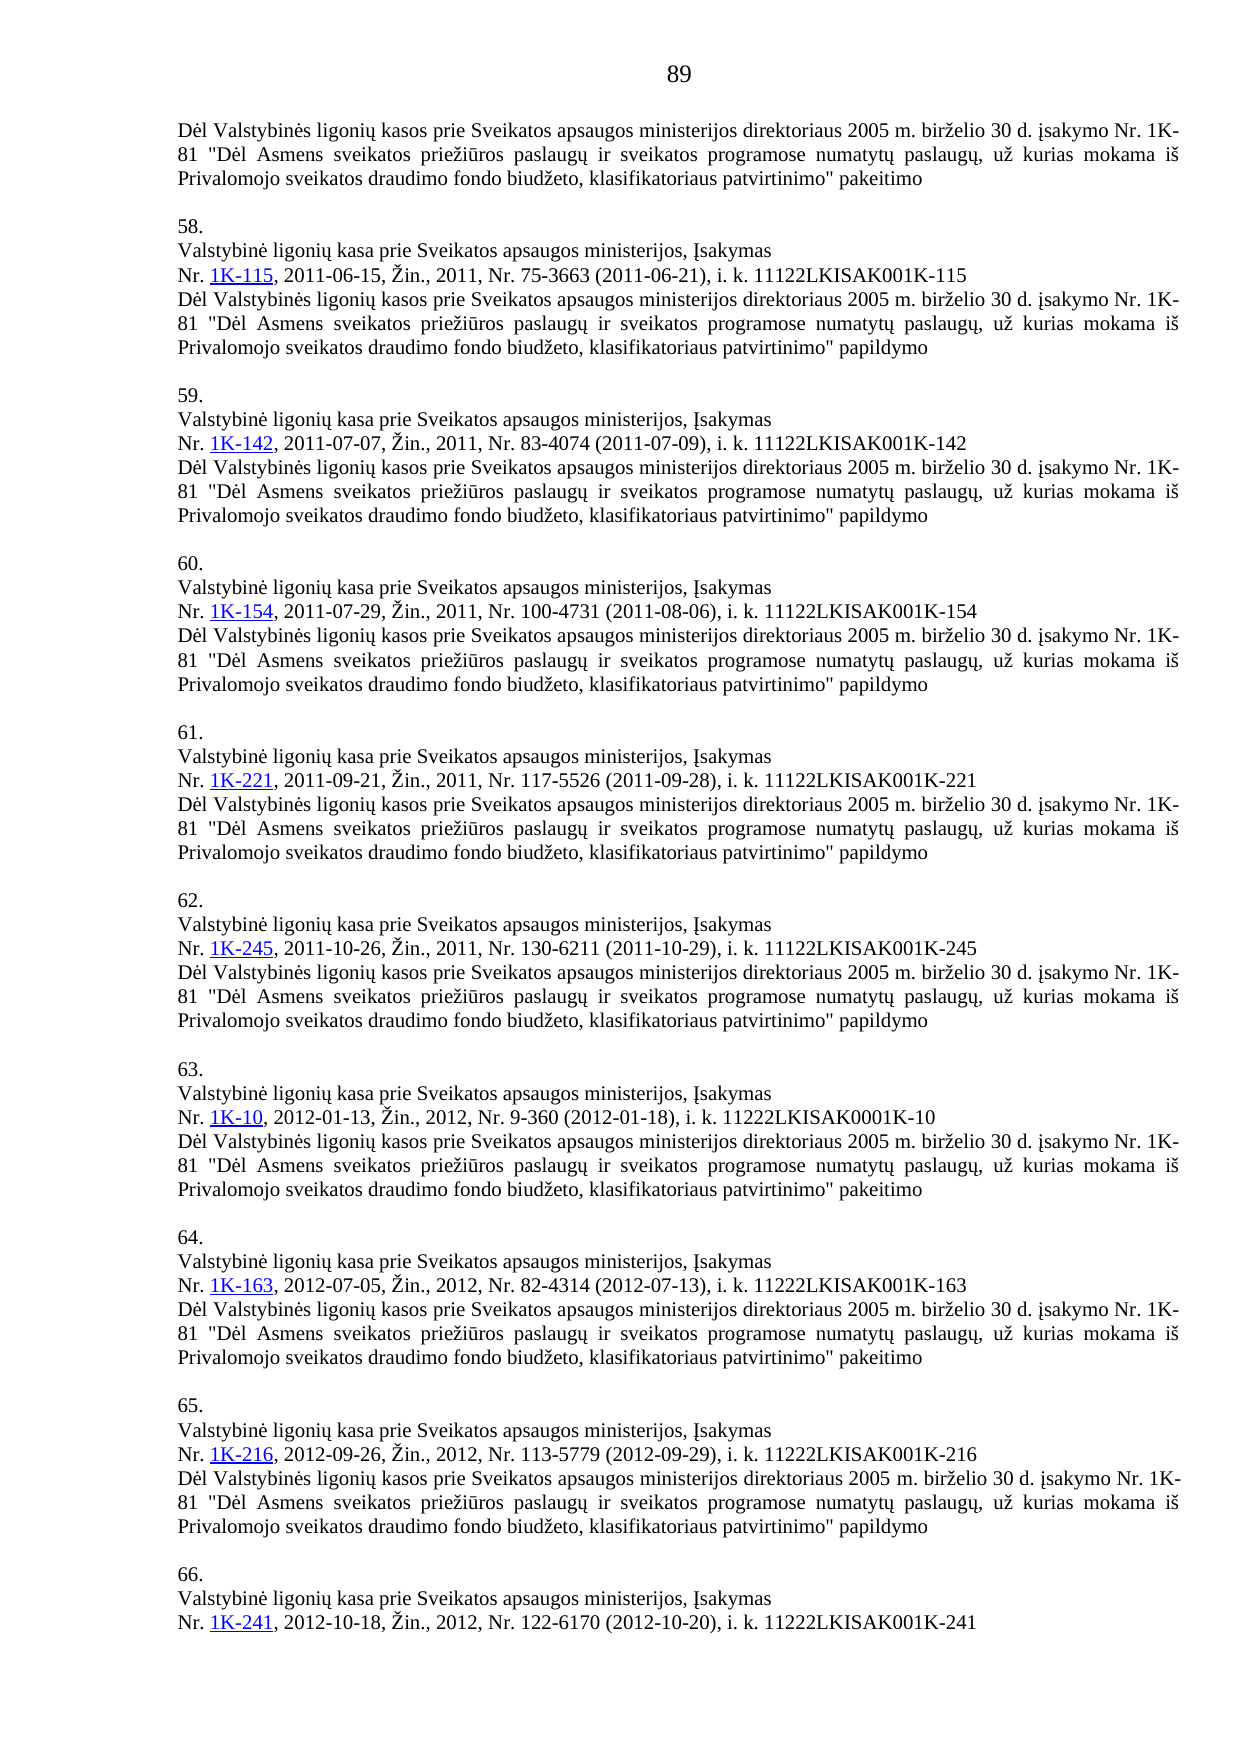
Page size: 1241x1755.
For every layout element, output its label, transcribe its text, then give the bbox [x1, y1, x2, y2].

text Nr. 1K-154, 2011-07-29, Žin., 2011, Nr. 100-4731 (2011-08-06), i. k. 11122LKISAK001K-154 [177, 599, 1181, 623]
text 66. [177, 1562, 1181, 1586]
text Valstybinė ligonių kasa prie Sveikatos apsaugos ministerijos, Įsakymas [177, 238, 1181, 262]
text Nr. 1K-216, 2012-09-26, Žin., 2012, Nr. 113-5779 (2012-09-29), i. k. 11222LKISAK001K-216 [177, 1442, 1181, 1466]
text 63. [177, 1057, 1181, 1081]
text Nr. 1K-10, 2012-01-13, Žin., 2012, Nr. 9-360 (2012-01-18), i. k. 11222LKISAK0001K-10 [177, 1105, 1181, 1129]
text Dėl Valstybinės ligonių kasos prie Sveikatos apsaugos ministerijos direktoriaus 2005 m. birželio 30 d. įsakymo Nr. 1K-81 "Dėl Asmens sveikatos priežiūros paslaugų ir sveikatos programose numatytų paslaugų, už kurias mokama iš Privalomojo sveikatos draudimo fondo biudžeto, klasifikatoriaus patvirtinimo" pakeitimo [177, 1297, 1181, 1369]
text Valstybinė ligonių kasa prie Sveikatos apsaugos ministerijos, Įsakymas [177, 1417, 1181, 1442]
text Nr. 1K-163, 2012-07-05, Žin., 2012, Nr. 82-4314 (2012-07-13), i. k. 11222LKISAK001K-163 [177, 1273, 1181, 1297]
text 60. [177, 551, 1181, 575]
text Dėl Valstybinės ligonių kasos prie Sveikatos apsaugos ministerijos direktoriaus 2005 m. birželio 30 d. įsakymo Nr. 1K-81 "Dėl Asmens sveikatos priežiūros paslaugų ir sveikatos programose numatytų paslaugų, už kurias mokama iš Privalomojo sveikatos draudimo fondo biudžeto, klasifikatoriaus patvirtinimo" papildymo [177, 455, 1181, 527]
text Dėl Valstybinės ligonių kasos prie Sveikatos apsaugos ministerijos direktoriaus 2005 m. birželio 30 d. įsakymo Nr. 1K-81 "Dėl Asmens sveikatos priežiūros paslaugų ir sveikatos programose numatytų paslaugų, už kurias mokama iš Privalomojo sveikatos draudimo fondo biudžeto, klasifikatoriaus patvirtinimo" papildymo [177, 623, 1181, 696]
text 59. [177, 383, 1181, 407]
text Nr. 1K-245, 2011-10-26, Žin., 2011, Nr. 130-6211 (2011-10-29), i. k. 11122LKISAK001K-245 [177, 936, 1181, 960]
text Dėl Valstybinės ligonių kasos prie Sveikatos apsaugos ministerijos direktoriaus 2005 m. birželio 30 d. įsakymo Nr. 1K-81 "Dėl Asmens sveikatos priežiūros paslaugų ir sveikatos programose numatytų paslaugų, už kurias mokama iš Privalomojo sveikatos draudimo fondo biudžeto, klasifikatoriaus patvirtinimo" pakeitimo [177, 1129, 1181, 1201]
text 62. [177, 888, 1181, 912]
text Dėl Valstybinės ligonių kasos prie Sveikatos apsaugos ministerijos direktoriaus 2005 m. birželio 30 d. įsakymo Nr. 1K-81 "Dėl Asmens sveikatos priežiūros paslaugų ir sveikatos programose numatytų paslaugų, už kurias mokama iš Privalomojo sveikatos draudimo fondo biudžeto, klasifikatoriaus patvirtinimo" papildymo [177, 1466, 1181, 1538]
text 58. [177, 214, 1181, 238]
text Valstybinė ligonių kasa prie Sveikatos apsaugos ministerijos, Įsakymas [177, 575, 1181, 599]
text Valstybinė ligonių kasa prie Sveikatos apsaugos ministerijos, Įsakymas [177, 744, 1181, 768]
text Valstybinė ligonių kasa prie Sveikatos apsaugos ministerijos, Įsakymas [177, 1249, 1181, 1273]
text Nr. 1K-142, 2011-07-07, Žin., 2011, Nr. 83-4074 (2011-07-09), i. k. 11122LKISAK001K-142 [177, 431, 1181, 455]
text Valstybinė ligonių kasa prie Sveikatos apsaugos ministerijos, Įsakymas [177, 407, 1181, 431]
text 61. [177, 720, 1181, 744]
text Dėl Valstybinės ligonių kasos prie Sveikatos apsaugos ministerijos direktoriaus 2005 m. birželio 30 d. įsakymo Nr. 1K-81 "Dėl Asmens sveikatos priežiūros paslaugų ir sveikatos programose numatytų paslaugų, už kurias mokama iš Privalomojo sveikatos draudimo fondo biudžeto, klasifikatoriaus patvirtinimo" papildymo [177, 960, 1181, 1032]
text Valstybinė ligonių kasa prie Sveikatos apsaugos ministerijos, Įsakymas [177, 1586, 1181, 1610]
text Nr. 1K-241, 2012-10-18, Žin., 2012, Nr. 122-6170 (2012-10-20), i. k. 11222LKISAK001K-241 [177, 1610, 1181, 1634]
text Dėl Valstybinės ligonių kasos prie Sveikatos apsaugos ministerijos direktoriaus 2005 m. birželio 30 d. įsakymo Nr. 1K-81 "Dėl Asmens sveikatos priežiūros paslaugų ir sveikatos programose numatytų paslaugų, už kurias mokama iš Privalomojo sveikatos draudimo fondo biudžeto, klasifikatoriaus patvirtinimo" papildymo [177, 792, 1181, 864]
text Valstybinė ligonių kasa prie Sveikatos apsaugos ministerijos, Įsakymas [177, 1081, 1181, 1105]
text Valstybinė ligonių kasa prie Sveikatos apsaugos ministerijos, Įsakymas [177, 912, 1181, 936]
text 65. [177, 1393, 1181, 1417]
text 64. [177, 1225, 1181, 1249]
text Nr. 1K-115, 2011-06-15, Žin., 2011, Nr. 75-3663 (2011-06-21), i. k. 11122LKISAK001K-115 [177, 262, 1181, 287]
text Dėl Valstybinės ligonių kasos prie Sveikatos apsaugos ministerijos direktoriaus 2005 m. birželio 30 d. įsakymo Nr. 1K-81 "Dėl Asmens sveikatos priežiūros paslaugų ir sveikatos programose numatytų paslaugų, už kurias mokama iš Privalomojo sveikatos draudimo fondo biudžeto, klasifikatoriaus patvirtinimo" papildymo [177, 287, 1181, 359]
text Nr. 1K-221, 2011-09-21, Žin., 2011, Nr. 117-5526 (2011-09-28), i. k. 11122LKISAK001K-221 [177, 768, 1181, 792]
text Dėl Valstybinės ligonių kasos prie Sveikatos apsaugos ministerijos direktoriaus 2005 m. birželio 30 d. įsakymo Nr. 1K-81 "Dėl Asmens sveikatos priežiūros paslaugų ir sveikatos programose numatytų paslaugų, už kurias mokama iš Privalomojo sveikatos draudimo fondo biudžeto, klasifikatoriaus patvirtinimo" pakeitimo [177, 118, 1181, 190]
